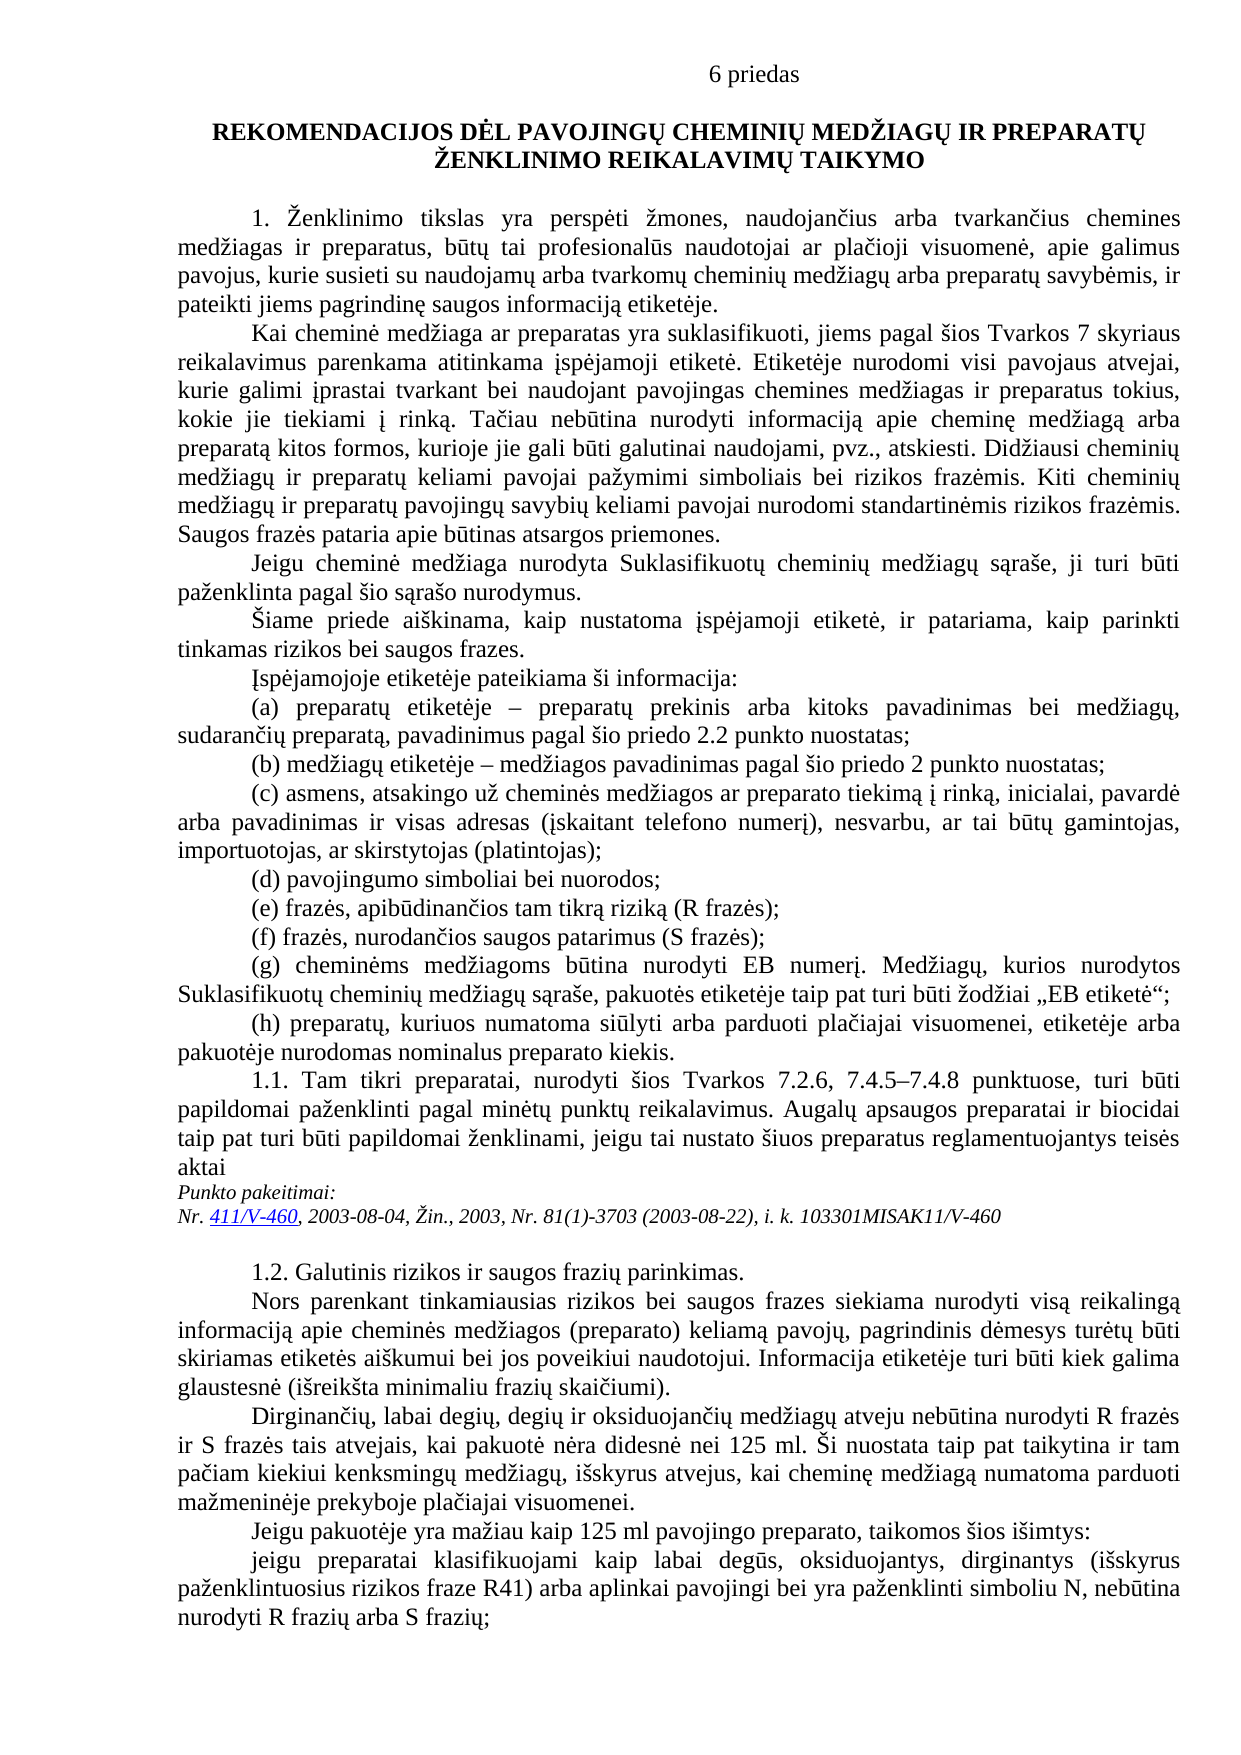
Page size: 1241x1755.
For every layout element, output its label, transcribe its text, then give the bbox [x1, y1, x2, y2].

text (g) cheminėms medžiagoms būtina nurodyti EB numerį. Medžiagų, kurios nurodytos Suklasifikuotų cheminių medžiagų sąraše, pakuotės etiketėje taip pat turi būti žodžiai „EB etiketė“; [177, 950, 1181, 1008]
text (h) preparatų, kuriuos numatoma siūlyti arba parduoti plačiajai visuomenei, etiketėje arba pakuotėje nurodomas nominalus preparato kiekis. [177, 1008, 1181, 1065]
text (a) preparatų etiketėje – preparatų prekinis arba kitoks pavadinimas bei medžiagų, sudarančių preparatą, pavadinimus pagal šio priedo 2.2 punkto nuostatas; [177, 692, 1181, 749]
text (d) pavojingumo simboliai bei nuorodos; [177, 864, 1181, 893]
text 1.2. Galutinis rizikos ir saugos frazių parinkimas. [177, 1257, 1181, 1286]
text Punkto pakeitimai: [177, 1180, 1181, 1204]
text Jeigu cheminė medžiaga nurodyta Suklasifikuotų cheminių medžiagų sąraše, ji turi būti paženklinta pagal šio sąrašo nurodymus. [177, 548, 1181, 605]
text Šiame priede aiškinama, kaip nustatoma įspėjamoji etiketė, ir patariama, kaip parinkti tinkamas rizikos bei saugos frazes. [177, 605, 1181, 663]
text (e) frazės, apibūdinančios tam tikrą riziką (R frazės); [177, 893, 1181, 922]
text Nors parenkant tinkamiausias rizikos bei saugos frazes siekiama nurodyti visą reikalingą informaciją apie cheminės medžiagos (preparato) keliamą pavojų, pagrindinis dėmesys turėtų būti skiriamas etiketės aiškumui bei jos poveikiui naudotojui. Informacija etiketėje turi būti kiek galima glaustesnė (išreikšta minimaliu frazių skaičiumi). [177, 1286, 1181, 1401]
text Nr. 411/V-460, 2003-08-04, Žin., 2003, Nr. 81(1)-3703 (2003-08-22), i. k. 103301MISAK11/V-460 [177, 1204, 1181, 1228]
text (c) asmens, atsakingo už cheminės medžiagos ar preparato tiekimą į rinką, inicialai, pavardė arba pavadinimas ir visas adresas (įskaitant telefono numerį), nesvarbu, ar tai būtų gamintojas, importuotojas, ar skirstytojas (platintojas); [177, 778, 1181, 864]
text (b) medžiagų etiketėje – medžiagos pavadinimas pagal šio priedo 2 punkto nuostatas; [177, 749, 1181, 778]
text 1.1. Tam tikri preparatai, nurodyti šios Tvarkos 7.2.6, 7.4.5–7.4.8 punktuose, turi būti papildomai paženklinti pagal minėtų punktų reikalavimus. Augalų apsaugos preparatai ir biocidai taip pat turi būti papildomai ženklinami, jeigu tai nustato šiuos preparatus reglamentuojantys teisės aktai [177, 1065, 1181, 1180]
text Įspėjamojoje etiketėje pateikiama ši informacija: [177, 663, 1181, 692]
text Jeigu pakuotėje yra mažiau kaip 125 ml pavojingo preparato, taikomos šios išimtys: [177, 1516, 1181, 1545]
text Kai cheminė medžiaga ar preparatas yra suklasifikuoti, jiems pagal šios Tvarkos 7 skyriaus reikalavimus parenkama atitinkama įspėjamoji etiketė. Etiketėje nurodomi visi pavojaus atvejai, kurie galimi įprastai tvarkant bei naudojant pavojingas chemines medžiagas ir preparatus tokius, kokie jie tiekiami į rinką. Tačiau nebūtina nurodyti informaciją apie cheminę medžiagą arba preparatą kitos formos, kurioje jie gali būti galutinai naudojami, pvz., atskiesti. Didžiausi cheminių medžiagų ir preparatų keliami pavojai pažymimi simboliais bei rizikos frazėmis. Kiti cheminių medžiagų ir preparatų pavojingų savybių keliami pavojai nurodomi standartinėmis rizikos frazėmis. Saugos frazės pataria apie būtinas atsargos priemones. [177, 318, 1181, 548]
text 1. Ženklinimo tikslas yra perspėti žmones, naudojančius arba tvarkančius chemines medžiagas ir preparatus, būtų tai profesionalūs naudotojai ar plačioji visuomenė, apie galimus pavojus, kurie susieti su naudojamų arba tvarkomų cheminių medžiagų arba preparatų savybėmis, ir pateikti jiems pagrindinę saugos informaciją etiketėje. [177, 203, 1181, 318]
text REKOMENDACIJOS DĖL PAVOJINGŲ CHEMINIŲ MEDŽIAGŲ IR PREPARATŲ ŽENKLINIMO REIKALAVIMŲ TAIKYMO [177, 117, 1181, 174]
text 6 priedas [177, 59, 1181, 88]
text jeigu preparatai klasifikuojami kaip labai degūs, oksiduojantys, dirginantys (išskyrus paženklintuosius rizikos fraze R41) arba aplinkai pavojingi bei yra paženklinti simboliu N, nebūtina nurodyti R frazių arba S frazių; [177, 1545, 1181, 1631]
text Dirginančių, labai degių, degių ir oksiduojančių medžiagų atveju nebūtina nurodyti R frazės ir S frazės tais atvejais, kai pakuotė nėra didesnė nei 125 ml. Ši nuostata taip pat taikytina ir tam pačiam kiekiui kenksmingų medžiagų, išskyrus atvejus, kai cheminę medžiagą numatoma parduoti mažmeninėje prekyboje plačiajai visuomenei. [177, 1401, 1181, 1516]
text (f) frazės, nurodančios saugos patarimus (S frazės); [177, 922, 1181, 950]
